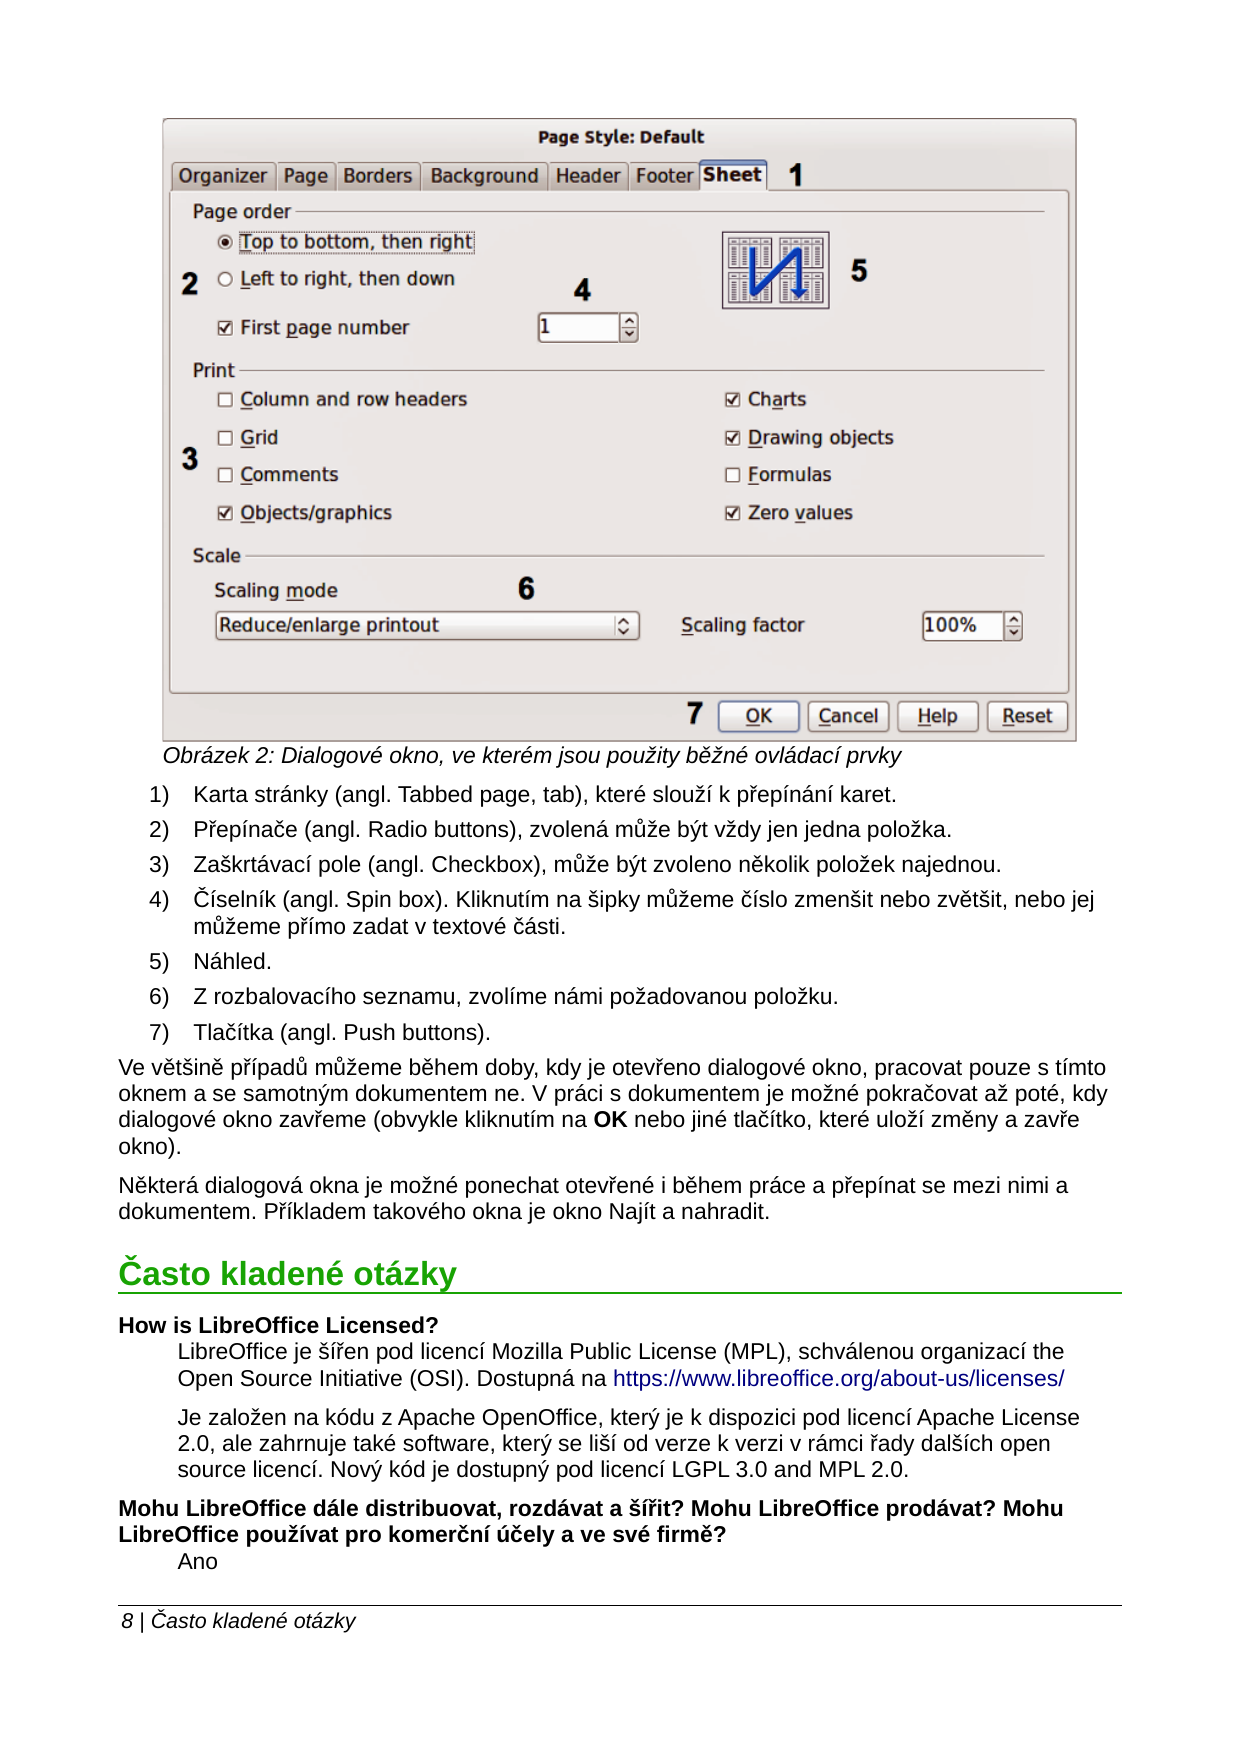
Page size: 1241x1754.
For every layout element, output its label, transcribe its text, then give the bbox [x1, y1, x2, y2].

text How is LibreOffice Licensed? [118, 1312, 1122, 1338]
list Tlačítka (angl. Push buttons). [169, 1018, 1122, 1045]
text Ve většině případů můžeme během doby, kdy je otevřeno dialogové okno, pracovat pouze s tímto oknem a se samotným dokumentem ne. V práci s dokumentem je možné pokračovat až poté, kdy dialogové okno zavřeme (obvykle kliknutím na OK nebo jiné tlačítko, které uloží změny a zavře okno). [118, 1054, 1122, 1159]
subtitle Často kladené otázky [118, 1254, 1122, 1292]
list Karta stránky (angl. Tabbed page, tab), které slouží k přepínání karet. [169, 781, 1122, 807]
list Náhled. [169, 948, 1122, 974]
text Obrázek 2: Dialogové okno, ve kterém jsou použity běžné ovládací prvky [162, 743, 1078, 769]
text Ano [177, 1548, 1122, 1574]
text Je založen na kódu z Apache OpenOffice, který je k dispozici pod licencí Apache License 2.0, ale zahrnuje také software, který se liší od verze k verzi v rámci řady dalších open source licencí. Nový kód je dostupný pod licencí LGPL 3.0 and MPL 2.0. [177, 1403, 1122, 1483]
list Přepínače (angl. Radio buttons), zvolená může být vždy jen jedna položka. [169, 816, 1122, 842]
list Z rozbalovacího seznamu, zvolíme námi požadovanou položku. [169, 983, 1122, 1009]
picture [162, 118, 1078, 743]
text Některá dialogová okna je možné ponechat otevřené i během práce a přepínat se mezi nimi a dokumentem. Příkladem takového okna je okno Najít a nahradit. [118, 1172, 1122, 1224]
list Zaškrtávací pole (angl. Checkbox), může být zvoleno několik položek najednou. [169, 851, 1122, 878]
list Číselník (angl. Spin box). Kliknutím na šipky můžeme číslo zmenšit nebo zvětšit, nebo jej můžeme přímo zadat v textové části. [169, 886, 1122, 939]
text LibreOffice je šířen pod licencí Mozilla Public License (MPL), schválenou organizací the Open Source Initiative (OSI). Dostupná na https://www.libreoffice.org/about-us/licenses/ [177, 1338, 1122, 1391]
text Mohu LibreOffice dále distribuovat, rozdávat a šířit? Mohu LibreOffice prodávat? Mohu LibreOffice používat pro komerční účely a ve své firmě? [118, 1495, 1122, 1548]
